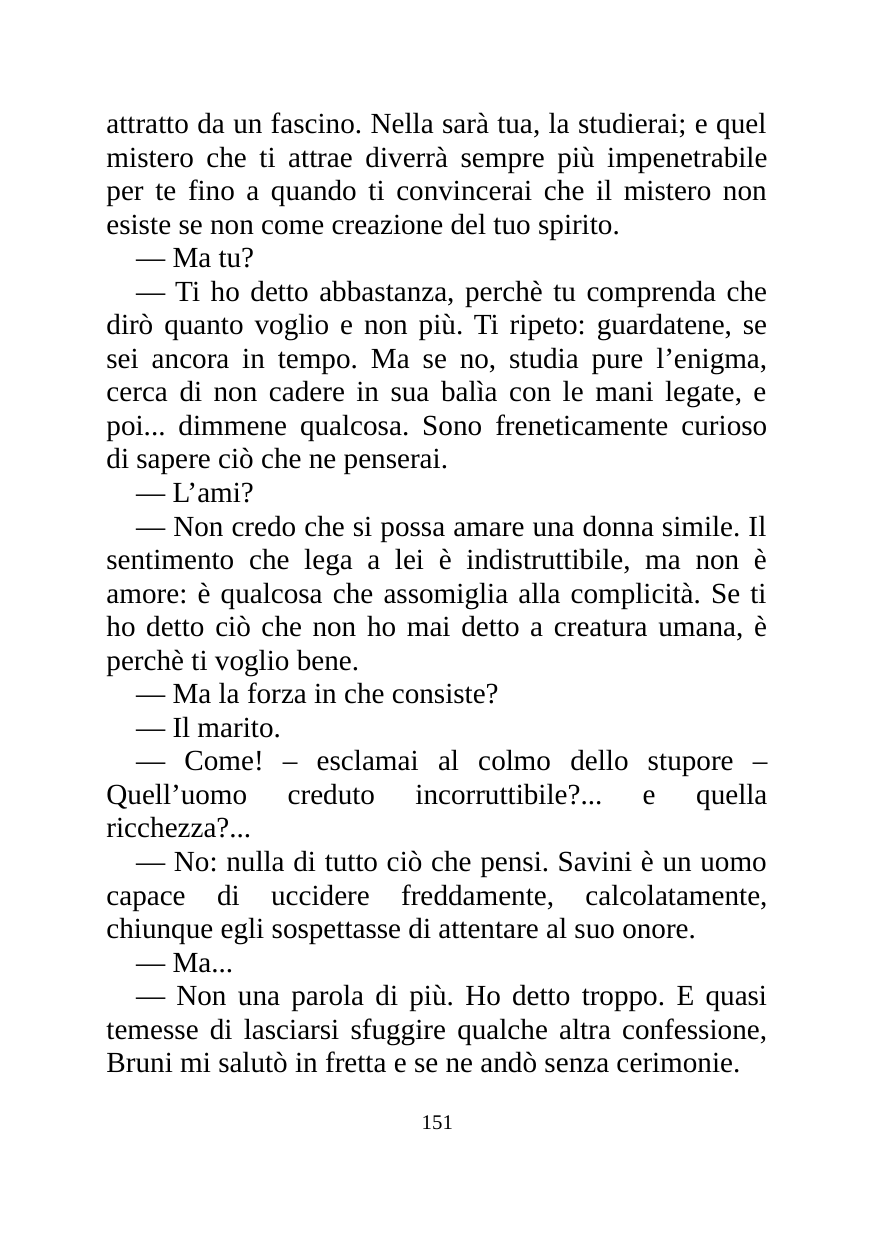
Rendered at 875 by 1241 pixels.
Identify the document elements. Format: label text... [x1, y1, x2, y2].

text — Ma... [106, 945, 768, 978]
text — Il marito. [106, 710, 768, 743]
text — L’ami? [106, 475, 768, 509]
text — Non una parola di più. Ho detto troppo. E quasi temesse di lasciarsi sfuggire qualche altra confessione, Bruni mi salutò in fretta e se ne andò senza cerimonie. [106, 978, 768, 1079]
text — Come! – esclamai al colmo dello stupore – Quell’uomo creduto incorruttibile?... e quella ricchezza?... [106, 743, 768, 844]
text — Ma tu? [106, 240, 768, 274]
text — Non credo che si possa amare una donna simile. Il sentimento che lega a lei è indistruttibile, ma non è amore: è qualcosa che assomiglia alla complicità. Se ti ho detto ciò che non ho mai detto a creatura umana, è perchè ti voglio bene. [106, 509, 768, 676]
text — Ma la forza in che consiste? [106, 676, 768, 710]
text attratto da un fascino. Nella sarà tua, la studierai; e quel mistero che ti attrae diverrà sempre più impenetrabile per te fino a quando ti convincerai che il mistero non esiste se non come creazione del tuo spirito. [106, 106, 768, 240]
text — Ti ho detto abbastanza, perchè tu comprenda che dirò quanto voglio e non più. Ti ripeto: guardatene, se sei ancora in tempo. Ma se no, studia pure l’enigma, cerca di non cadere in sua balìa con le mani legate, e poi... dimmene qualcosa. Sono freneticamente curioso di sapere ciò che ne penserai. [106, 274, 768, 475]
text — No: nulla di tutto ciò che pensi. Savini è un uomo capace di uccidere freddamente, calcolatamente, chiunque egli sospettasse di attentare al suo onore. [106, 844, 768, 945]
